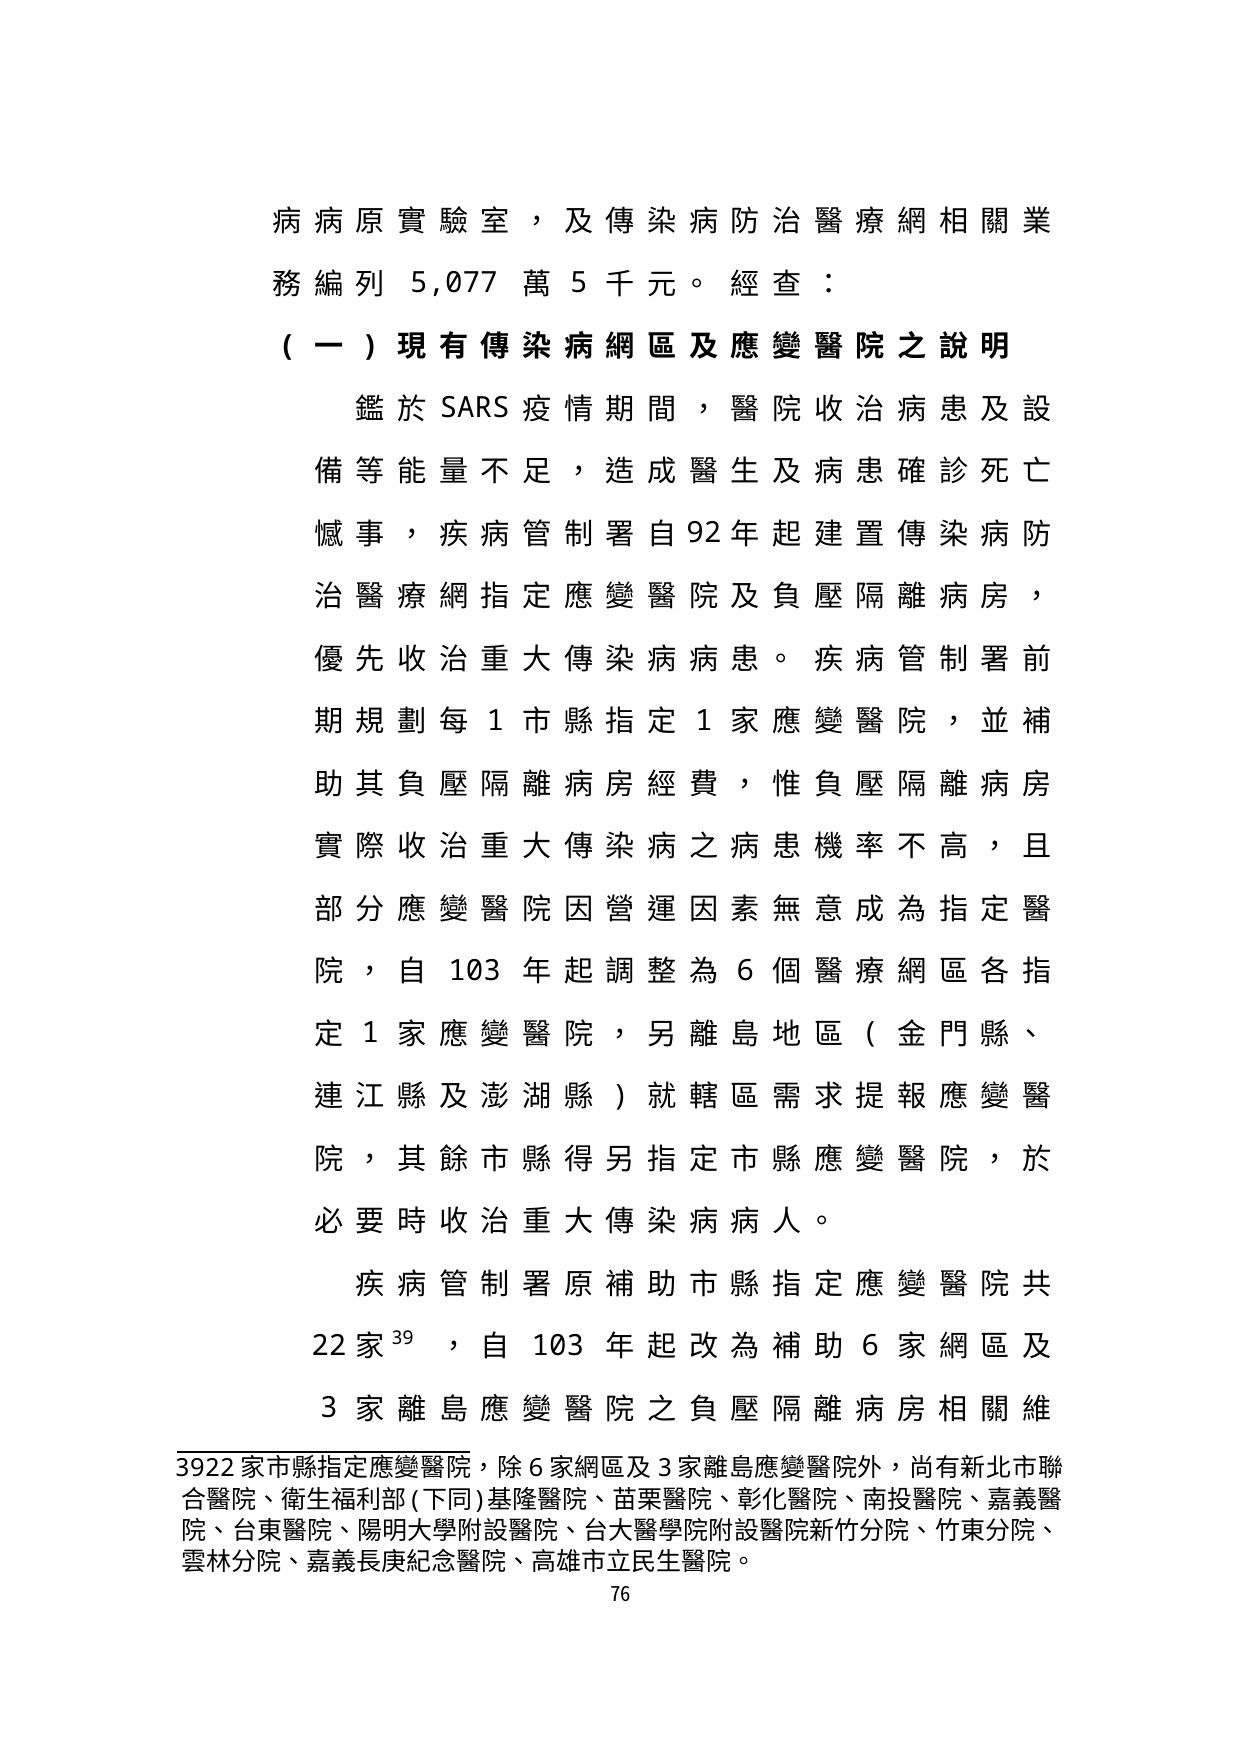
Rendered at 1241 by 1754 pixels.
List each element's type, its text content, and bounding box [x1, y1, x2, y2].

text 22家市縣指定應變醫院，除6家網區及3家離島應變醫院外，尚有新北市聯合醫院、衛生福利部(下同)基隆醫院、苗栗醫院、彰化醫院、南投醫院、嘉義醫院、台東醫院、陽明大學附設醫院、台大醫學院附設醫院新竹分院、竹東分院、雲林分院、嘉義長庚紀念醫院、高雄市立民生醫院。 [174, 1452, 1063, 1577]
text 鑑於SARS疫情期間，醫院收治病患及設備等能量不足，造成醫生及病患確診死亡憾事，疾病管制署自92年起建置傳染病防治醫療網指定應變醫院及負壓隔離病房，優先收治重大傳染病病患。疾病管制署前期規劃每1市縣指定1家應變醫院，並補助其負壓隔離病房經費，惟負壓隔離病房實際收治重大傳染病之病患機率不高，且部分應變醫院因營運因素無意成為指定醫院，自103年起調整為6個醫療網區各指定1家應變醫院，另離島地區(金門縣、連江縣及澎湖縣)就轄區需求提報應變醫院，其餘市縣得另指定市縣應變醫院，於必要時收治重大傳染病病人。 [271, 365, 1058, 1240]
text 疾病管制署原補助市縣指定應變醫院共22家，自103年起改為補助6家網區及3家離島應變醫院之負壓隔離病房相關維 [271, 1240, 1058, 1427]
text (一)現有傳染病網區及應變醫院之說明 [242, 302, 1058, 365]
text 病病原實驗室，及傳染病防治醫療網相關業務編列5,077萬5千元。經查： [242, 177, 1058, 302]
